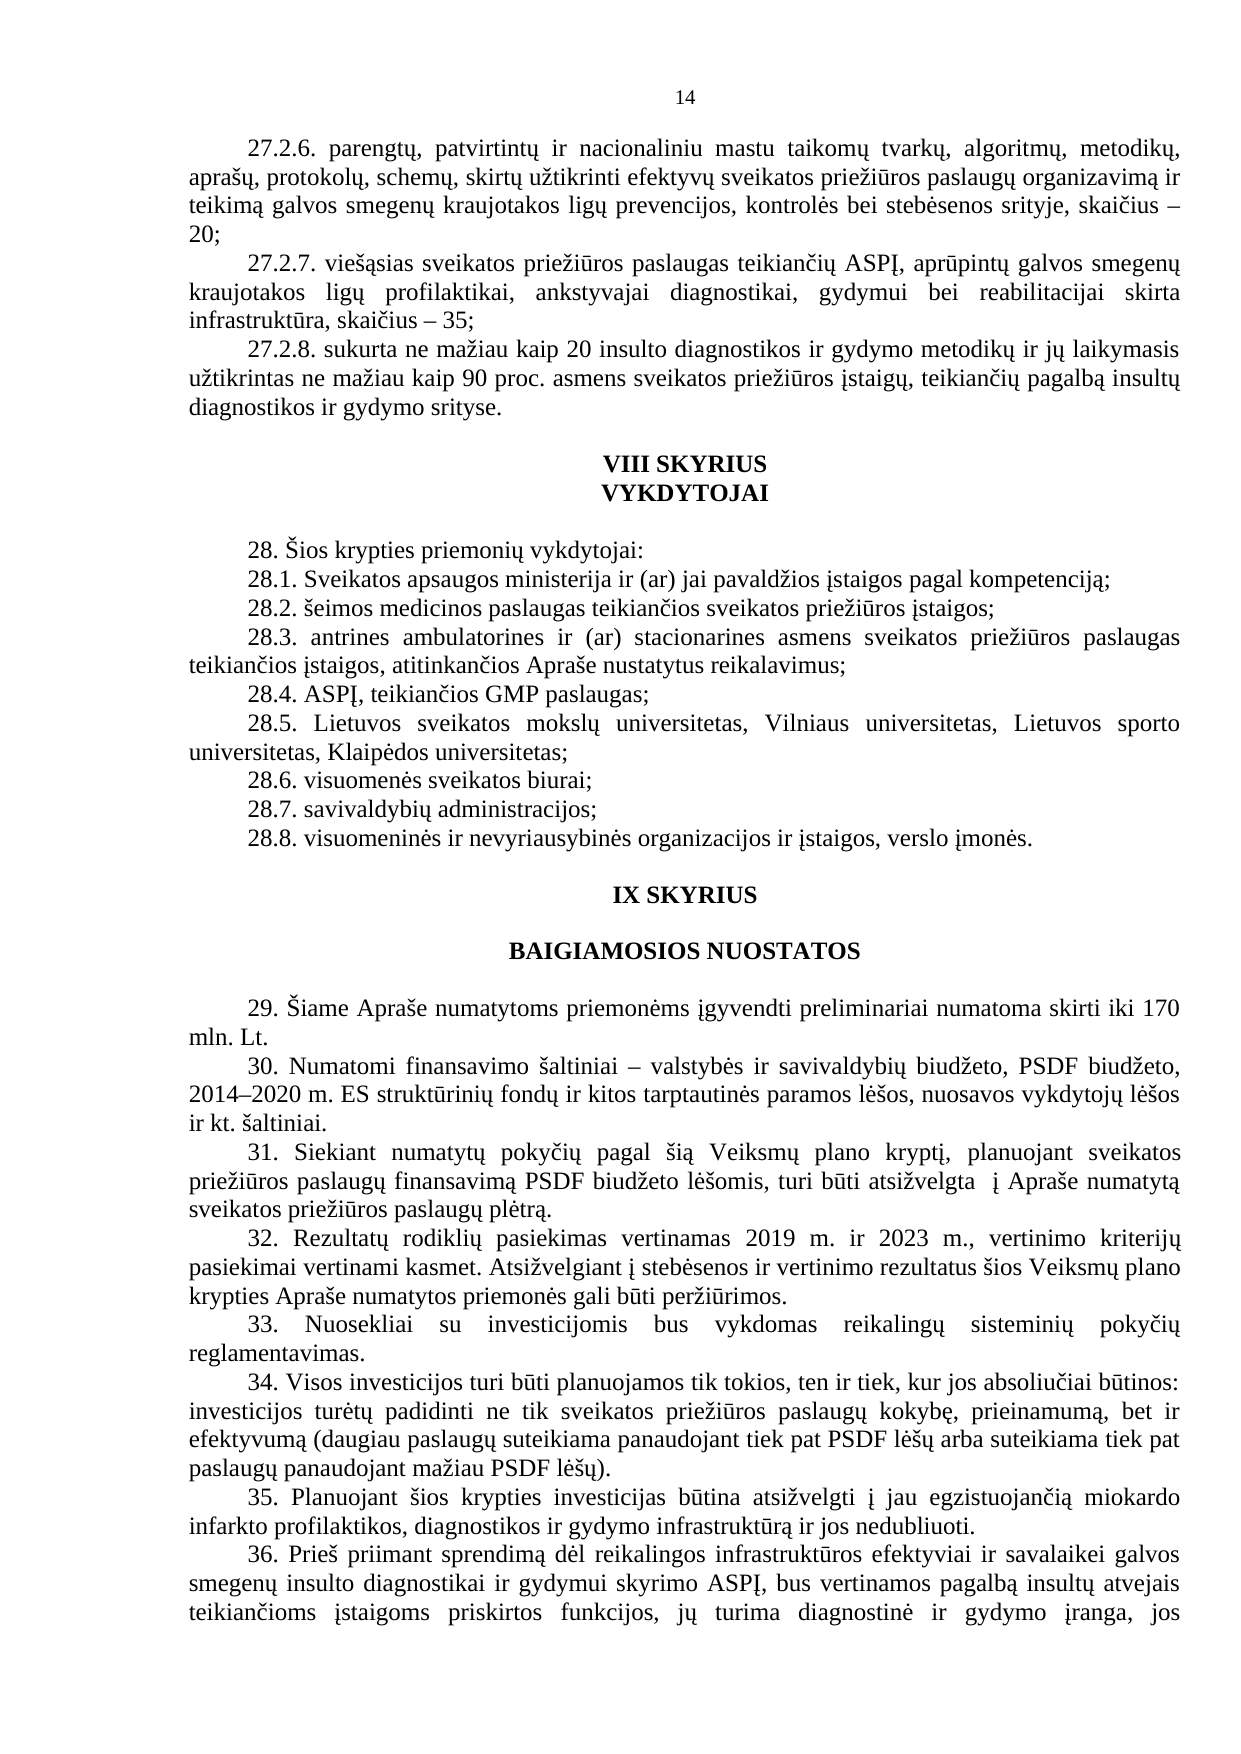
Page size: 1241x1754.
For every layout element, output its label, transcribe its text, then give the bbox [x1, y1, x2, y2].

text 27.2.8. sukurta ne mažiau kaip 20 insulto diagnostikos ir gydymo metodikų ir jų laikymasis užtikrintas ne mažiau kaip 90 proc. asmens sveikatos priežiūros įstaigų, teikiančių pagalbą insultų diagnostikos ir gydymo srityse. [188, 334, 1181, 421]
text 30. Numatomi finansavimo šaltiniai – valstybės ir savivaldybių biudžeto, PSDF biudžeto, 2014–2020 m. ES struktūrinių fondų ir kitos tarptautinės paramos lėšos, nuosavos vykdytojų lėšos ir kt. šaltiniai. [188, 1051, 1181, 1137]
text 33. Nuosekliai su investicijomis bus vykdomas reikalingų sisteminių pokyčių reglamentavimas. [188, 1309, 1181, 1367]
text 28.8. visuomeninės ir nevyriausybinės organizacijos ir įstaigos, verslo įmonės. [188, 823, 1181, 852]
text 27.2.6. parengtų, patvirtintų ir nacionaliniu mastu taikomų tvarkų, algoritmų, metodikų, aprašų, protokolų, schemų, skirtų užtikrinti efektyvų sveikatos priežiūros paslaugų organizavimą ir teikimą galvos smegenų kraujotakos ligų prevencijos, kontrolės bei stebėsenos srityje, skaičius – 20; [188, 133, 1181, 248]
text 28. Šios krypties priemonių vykdytojai: [188, 536, 1181, 564]
text 28.4. ASPĮ, teikiančios GMP paslaugas; [188, 679, 1181, 708]
text 32. Rezultatų rodiklių pasiekimas vertinamas 2019 m. ir 2023 m., vertinimo kriterijų pasiekimai vertinami kasmet. Atsižvelgiant į stebėsenos ir vertinimo rezultatus šios Veiksmų plano krypties Apraše numatytos priemonės gali būti peržiūrimos. [188, 1223, 1181, 1309]
text 36. Prieš priimant sprendimą dėl reikalingos infrastruktūros efektyviai ir savalaikei galvos smegenų insulto diagnostikai ir gydymui skyrimo ASPĮ, bus vertinamos pagalbą insultų atvejais teikiančioms įstaigoms priskirtos funkcijos, jų turima diagnostinė ir gydymo įranga, jos [188, 1539, 1181, 1626]
text VIII SKYRIUS [188, 449, 1181, 478]
text 29. Šiame Apraše numatytoms priemonėms įgyvendti preliminariai numatoma skirti iki 170 mln. Lt. [188, 993, 1181, 1051]
text BAIGIAMOSIOS NUOSTATOS [188, 936, 1181, 964]
text 27.2.7. viešąsias sveikatos priežiūros paslaugas teikiančių ASPĮ, aprūpintų galvos smegenų kraujotakos ligų profilaktikai, ankstyvajai diagnostikai, gydymui bei reabilitacijai skirta infrastruktūra, skaičius – 35; [188, 248, 1181, 334]
text 28.7. savivaldybių administracijos; [188, 794, 1181, 823]
text 31. Siekiant numatytų pokyčių pagal šią Veiksmų plano kryptį, planuojant sveikatos priežiūros paslaugų finansavimą PSDF biudžeto lėšomis, turi būti atsižvelgta į Apraše numatytą sveikatos priežiūros paslaugų plėtrą. [188, 1137, 1181, 1223]
text 28.3. antrines ambulatorines ir (ar) stacionarines asmens sveikatos priežiūros paslaugas teikiančios įstaigos, atitinkančios Apraše nustatytus reikalavimus; [188, 622, 1181, 679]
text 28.6. visuomenės sveikatos biurai; [188, 766, 1181, 794]
text IX SKYRIUS [188, 881, 1181, 909]
text 28.5. Lietuvos sveikatos mokslų universitetas, Vilniaus universitetas, Lietuvos sporto universitetas, Klaipėdos universitetas; [188, 708, 1181, 766]
text 28.1. Sveikatos apsaugos ministerija ir (ar) jai pavaldžios įstaigos pagal kompetenciją; [188, 564, 1181, 593]
text 35. Planuojant šios krypties investicijas būtina atsižvelgti į jau egzistuojančią miokardo infarkto profilaktikos, diagnostikos ir gydymo infrastruktūrą ir jos nedubliuoti. [188, 1482, 1181, 1539]
text VYKDYTOJAI [188, 478, 1181, 507]
text 34. Visos investicijos turi būti planuojamos tik tokios, ten ir tiek, kur jos absoliučiai būtinos: investicijos turėtų padidinti ne tik sveikatos priežiūros paslaugų kokybę, prieinamumą, bet ir efektyvumą (daugiau paslaugų suteikiama panaudojant tiek pat PSDF lėšų arba suteikiama tiek pat paslaugų panaudojant mažiau PSDF lėšų). [188, 1367, 1181, 1482]
text 28.2. šeimos medicinos paslaugas teikiančios sveikatos priežiūros įstaigos; [188, 593, 1181, 622]
